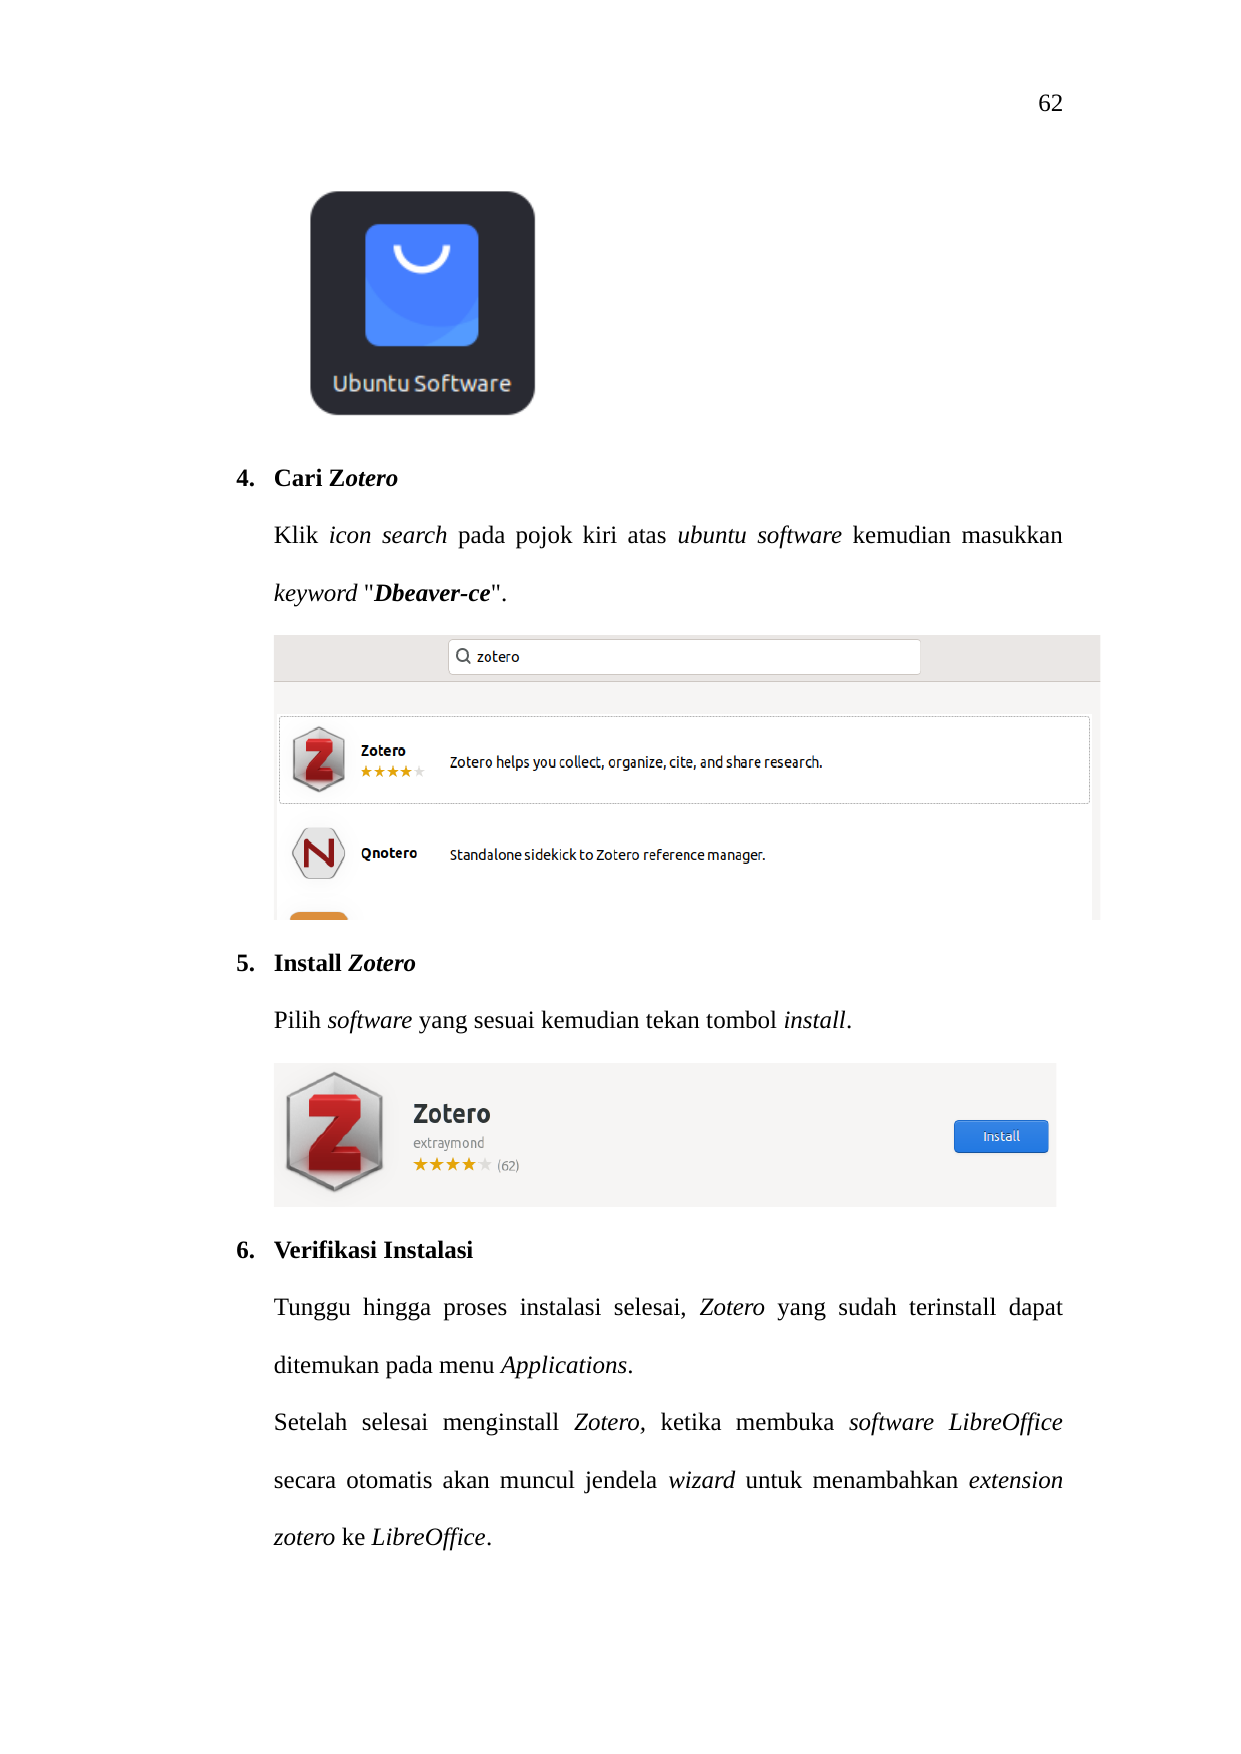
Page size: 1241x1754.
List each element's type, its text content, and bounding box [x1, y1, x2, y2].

list Install Zotero [236, 948, 1063, 977]
list Verifikasi Instalasi [236, 1235, 1063, 1264]
picture [273, 635, 1101, 920]
list Tunggu hingga proses instalasi selesai, Zotero yang sudah terinstall dapat ditemukan pada menu Applications. [236, 1292, 1063, 1379]
list Pilih software yang sesuai kemudian tekan tombol install. [236, 1006, 1063, 1034]
picture [273, 1063, 1057, 1207]
list Klik icon search pada pojok kiri atas ubuntu software kemudian masukkan keyword "Dbeaver-ce". [236, 520, 1063, 607]
picture [273, 165, 576, 434]
list Cari Zotero [236, 463, 1063, 492]
list Setelah selesai menginstall Zotero, ketika membuka software LibreOffice secara otomatis akan muncul jendela wizard untuk menambahkan extension zotero ke LibreOffice. [236, 1407, 1063, 1551]
